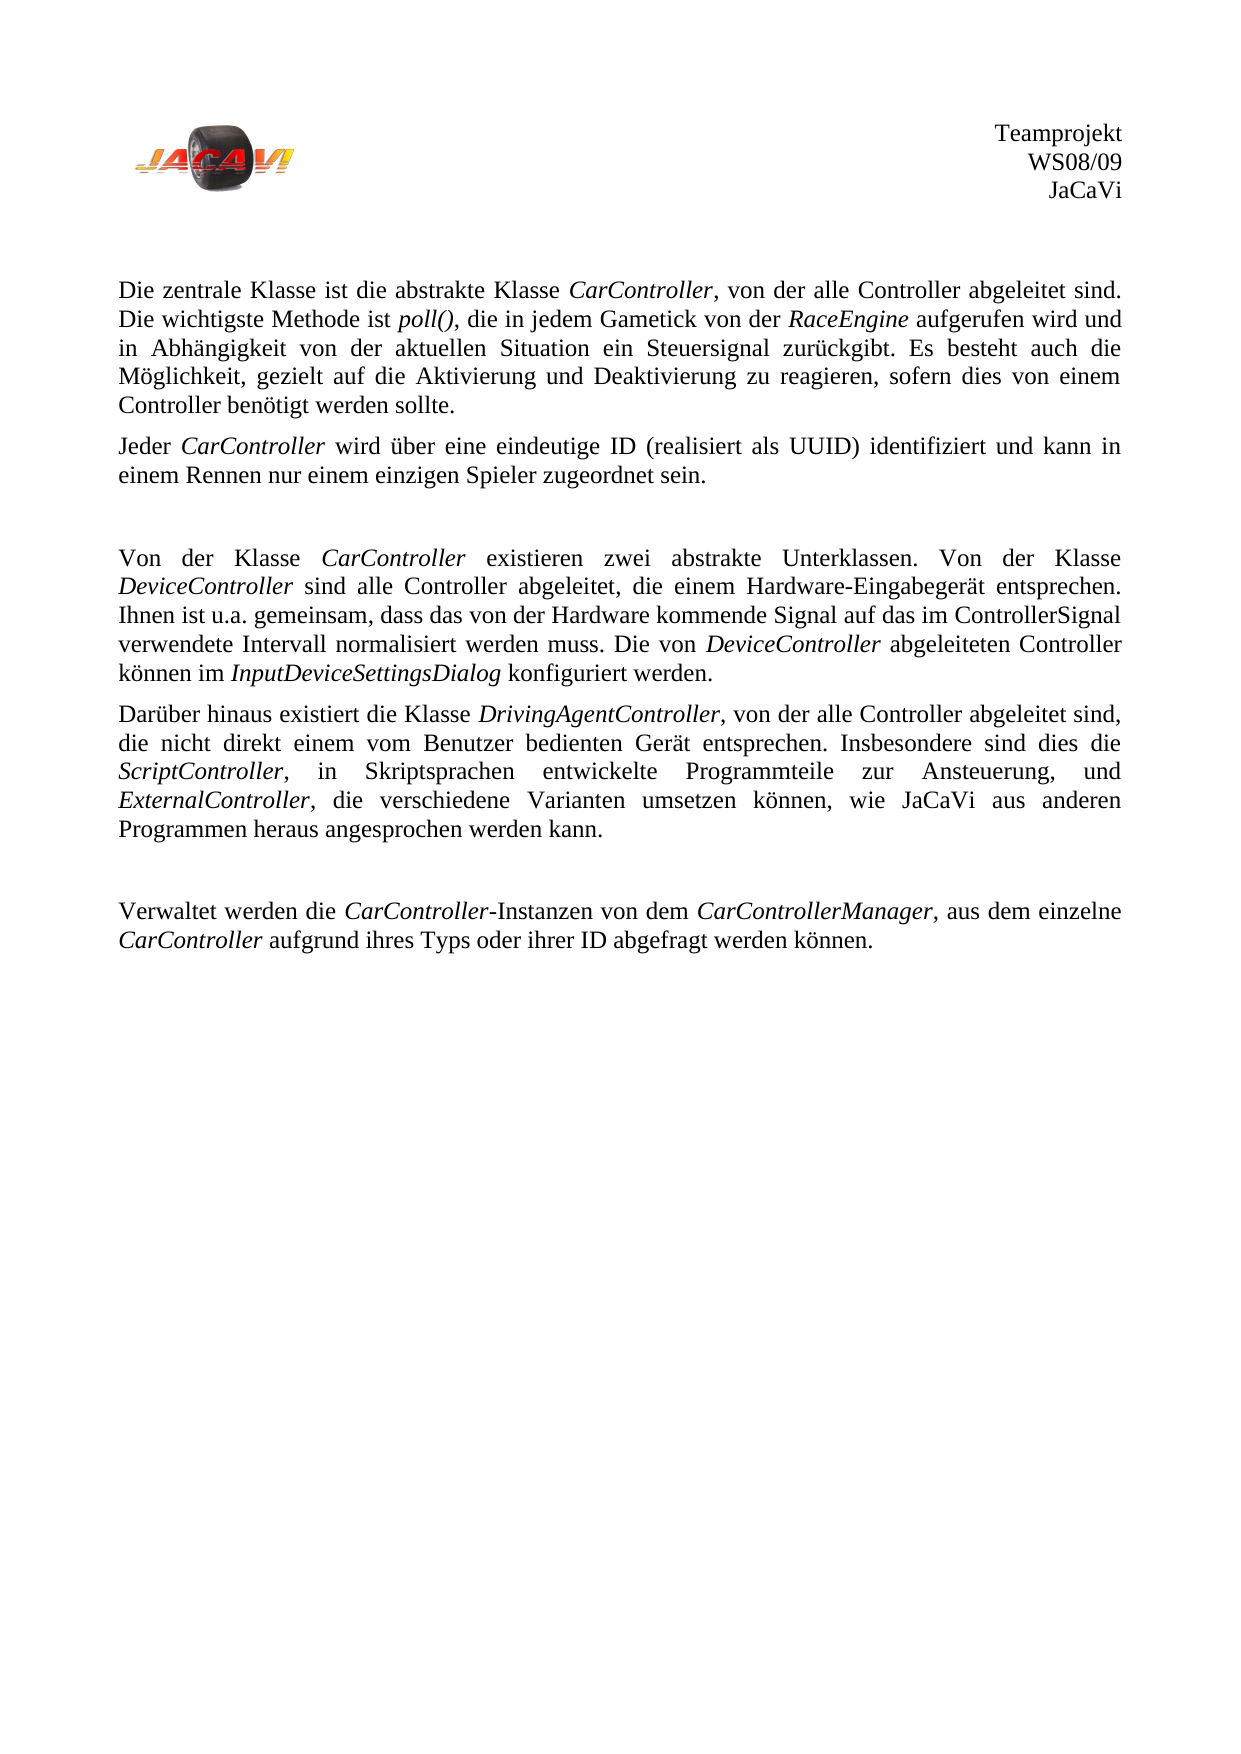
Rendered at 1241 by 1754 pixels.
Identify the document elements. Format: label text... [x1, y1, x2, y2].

text Verwaltet werden die CarController-Instanzen von dem CarControllerManager, aus dem einzelne CarController aufgrund ihres Typs oder ihrer ID abgefragt werden können. [118, 896, 1122, 954]
text Jeder CarController wird über eine eindeutige ID (realisiert als UUID) identifiziert und kann in einem Rennen nur einem einzigen Spieler zugeordnet sein. [118, 431, 1122, 489]
text Darüber hinaus existiert die Klasse DrivingAgentController, von der alle Controller abgeleitet sind, die nicht direkt einem vom Benutzer bedienten Gerät entsprechen. Insbesondere sind dies die ScriptController, in Skriptsprachen entwickelte Programmteile zur Ansteuerung, und ExternalController, die verschiedene Varianten umsetzen können, wie JaCaVi aus anderen Programmen heraus angesprochen werden kann. [118, 699, 1122, 843]
text Die zentrale Klasse ist die abstrakte Klasse CarController, von der alle Controller abgeleitet sind. Die wichtigste Methode ist poll(), die in jedem Gametick von der RaceEngine aufgerufen wird und in Abhängigkeit von der aktuellen Situation ein Steuersignal zurückgibt. Es besteht auch die Möglichkeit, gezielt auf die Aktivierung und Deaktivierung zu reagieren, sofern dies von einem Controller benötigt werden sollte. [118, 275, 1122, 419]
text Von der Klasse CarController existieren zwei abstrakte Unterklassen. Von der Klasse DeviceController sind alle Controller abgeleitet, die einem Hardware-Eingabegerät entsprechen. Ihnen ist u.a. gemeinsam, dass das von der Hardware kommende Signal auf das im ControllerSignal verwendete Intervall normalisiert werden muss. Die von DeviceController abgeleiteten Controller können im InputDeviceSettingsDialog konfiguriert werden. [118, 543, 1122, 686]
picture [128, 120, 307, 195]
